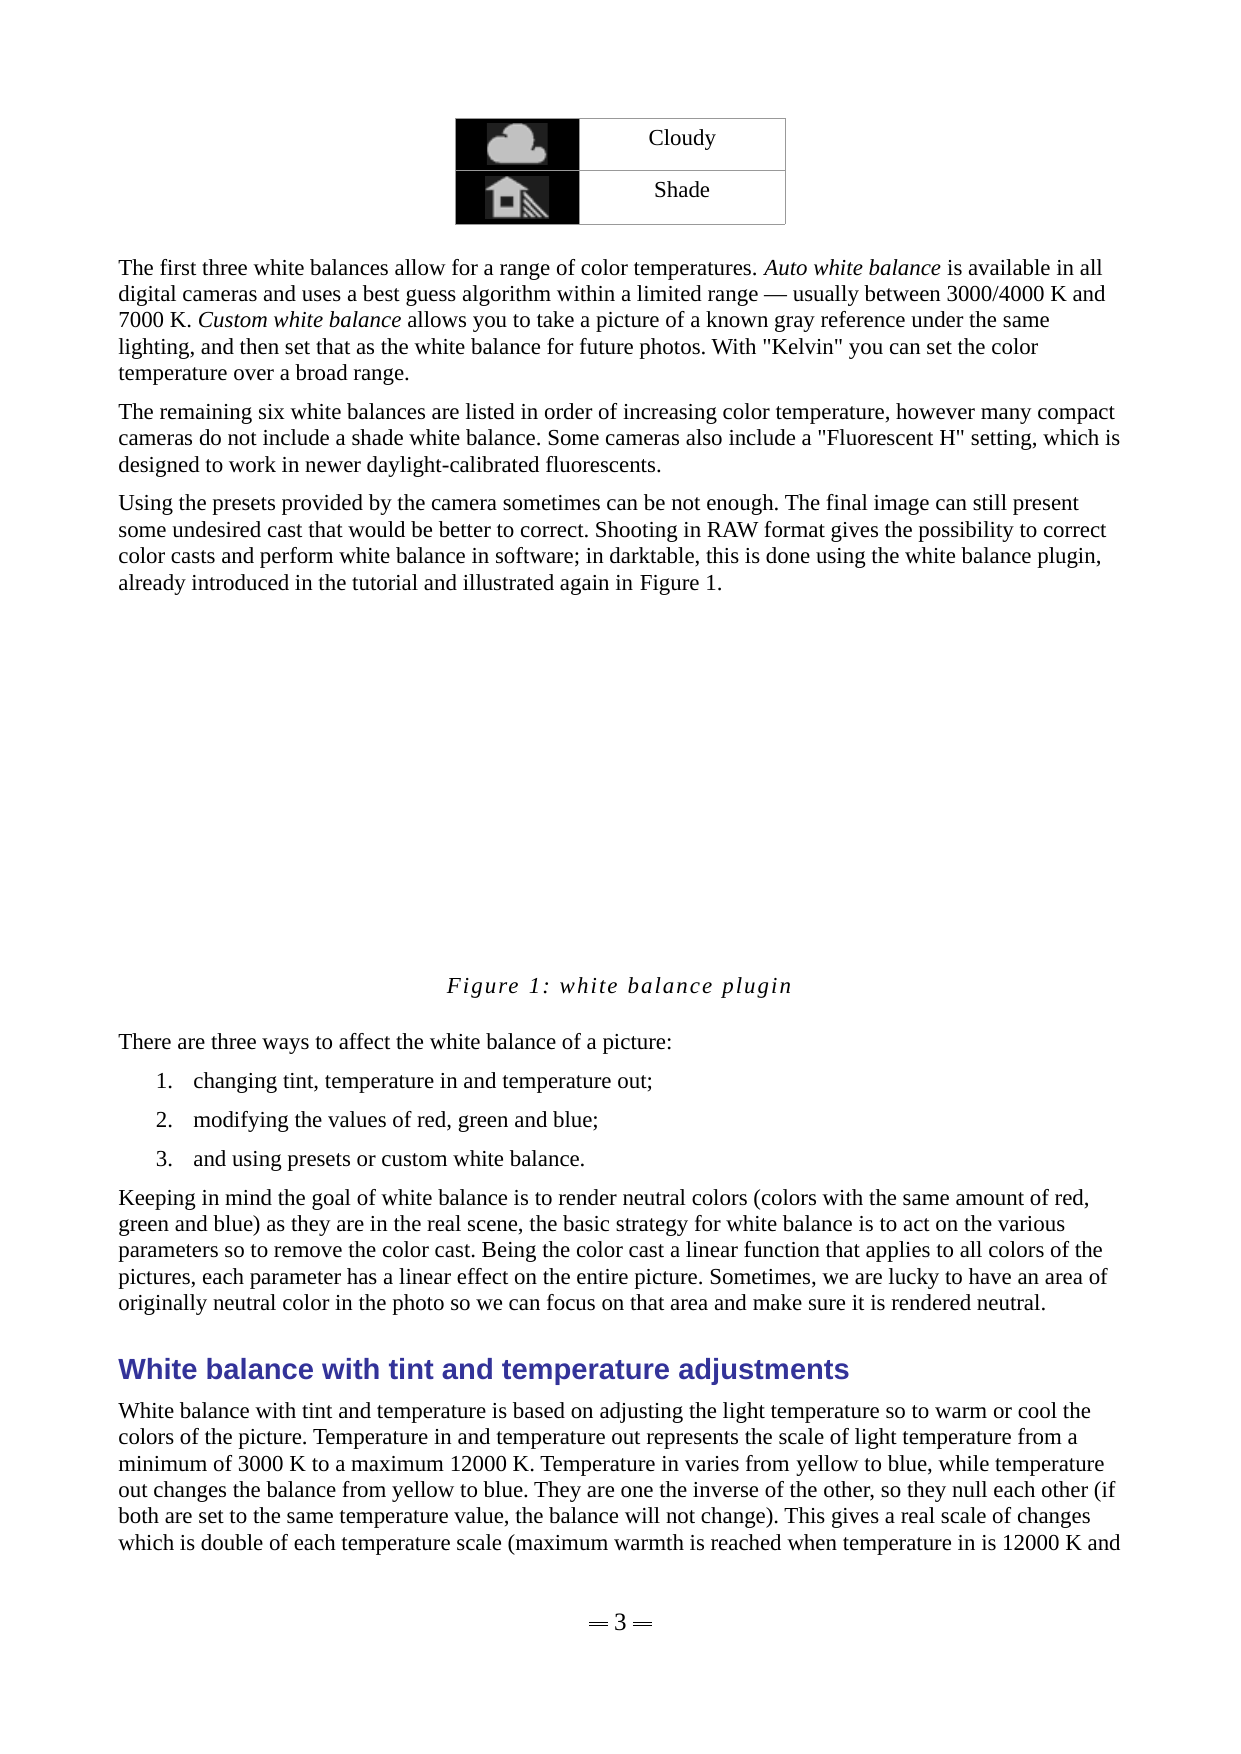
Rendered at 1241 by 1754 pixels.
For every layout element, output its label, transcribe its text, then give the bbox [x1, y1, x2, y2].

list modifying the values of red, green and blue; [156, 1106, 1122, 1132]
text Using the presets provided by the camera sometimes can be not enough. The final image can still present some undesired cast that would be better to correct. Shooting in RAW format gives the possibility to correct color casts and perform white balance in software; in darktable, this is done using the white balance plugin, already introduced in the tutorial and illustrated again in Figure 1. [118, 489, 1122, 595]
text Keeping in mind the goal of white balance is to render neutral colors (colors with the same amount of red, green and blue) as they are in the real scene, the basic strategy for white balance is to act on the various parameters so to remove the color cast. Being the color cast a linear function that applies to all colors of the pictures, each parameter has a linear effect on the entire picture. Sometimes, we are lucky to have an area of originally neutral color in the photo so we can focus on that area and make sure it is rendered neutral. [118, 1184, 1122, 1316]
table_cell Shade [580, 171, 785, 224]
picture [486, 123, 548, 165]
table_cell [456, 119, 579, 170]
text Figure 1: white balance plugin [394, 619, 846, 999]
list and using presets or custom white balance. [156, 1145, 1122, 1171]
table_cell Cloudy [580, 119, 785, 170]
text The first three white balances allow for a range of color temperatures. Auto white balance is available in all digital cameras and uses a best guess algorithm within a limited range — usually between 3000/4000 K and 7000 K. Custom white balance allows you to take a picture of a known gray reference under the same lighting, and then set that as the white balance for future photos. With "Kelvin" you can set the color temperature over a broad range. [118, 254, 1122, 385]
text White balance with tint and temperature is based on adjusting the light temperature so to warm or cool the colors of the picture. Temperature in and temperature out represents the scale of light temperature from a minimum of 3000 K to a maximum 12000 K. Temperature in varies from yellow to blue, while temperature out changes the balance from yellow to blue. They are one the inverse of the other, so they null each other (if both are set to the same temperature value, the balance will not change). This gives a real scale of changes which is double of each temperature scale (maximum warmth is reached when temperature in is 12000 K and [118, 1397, 1122, 1555]
table_cell [456, 171, 579, 224]
text The remaining six white balances are listed in order of increasing color temperature, however many compact cameras do not include a shade white balance. Some cameras also include a "Fluorescent H" setting, which is designed to work in newer daylight-calibrated fluorescents. [118, 398, 1122, 477]
picture [485, 176, 550, 219]
list changing tint, temperature in and temperature out; [156, 1067, 1122, 1093]
text There are three ways to affect the white balance of a picture: [118, 607, 1122, 1055]
subtitle White balance with tint and temperature adjustments [118, 1352, 1122, 1385]
